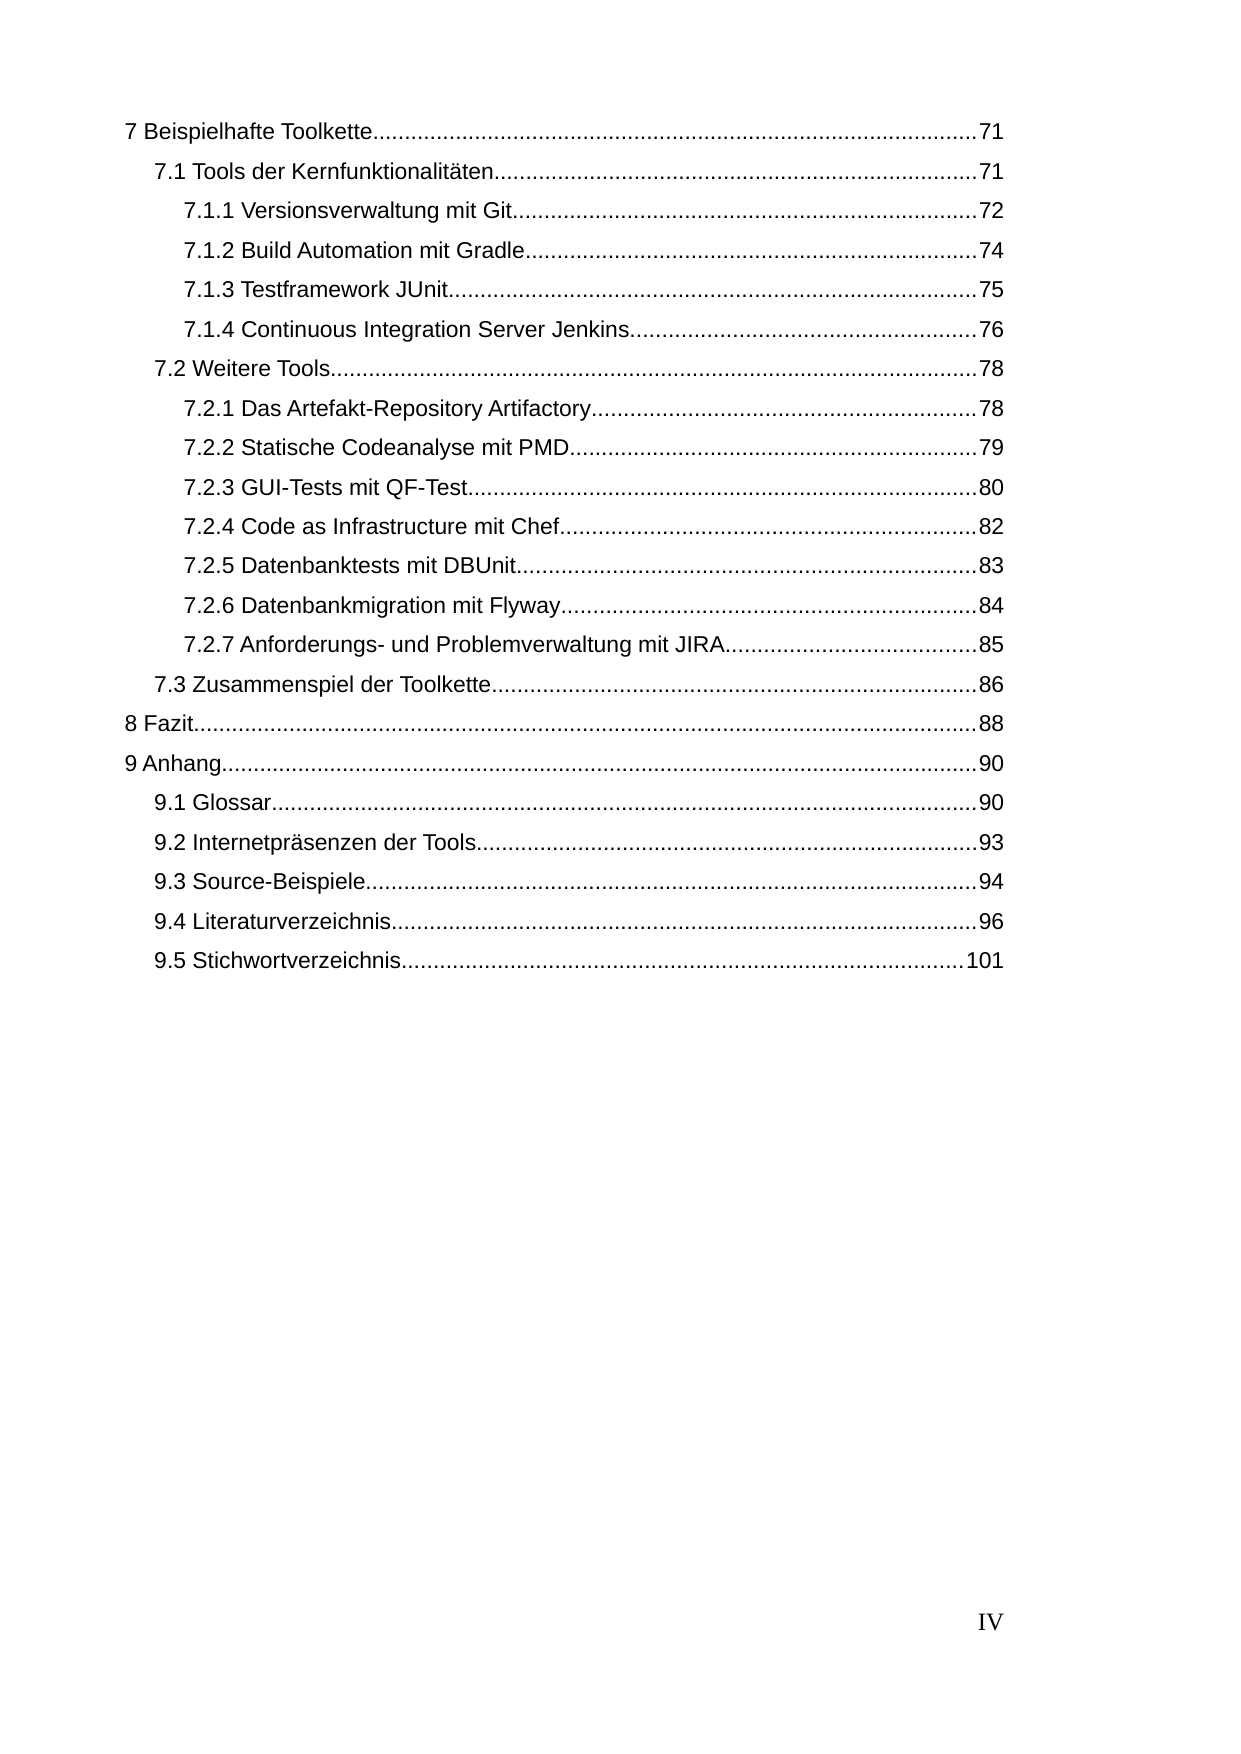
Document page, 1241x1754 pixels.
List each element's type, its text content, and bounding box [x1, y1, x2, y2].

text 7.1.1 Versionsverwaltung mit Git 72 [177, 197, 1004, 223]
text 7.2.6 Datenbankmigration mit Flyway 84 [177, 592, 1004, 618]
text 7 Beispielhafte Toolkette 71 [118, 118, 1004, 144]
text 9 Anhang 90 [118, 750, 1004, 776]
text 9.2 Internetpräsenzen der Tools 93 [148, 829, 1004, 855]
text 7.2.3 GUI-Tests mit QF-Test 80 [177, 473, 1004, 500]
text 7.1.2 Build Automation mit Gradle 74 [177, 237, 1004, 263]
text 7.2 Weitere Tools 78 [148, 355, 1004, 381]
text 7.3 Zusammenspiel der Toolkette 86 [148, 671, 1004, 697]
text 7.2.7 Anforderungs- und Problemverwaltung mit JIRA 85 [177, 631, 1004, 658]
text 7.2.4 Code as Infrastructure mit Chef 82 [177, 513, 1004, 539]
text 8 Fazit 88 [118, 710, 1004, 737]
text 9.5 Stichwortverzeichnis 101 [148, 947, 1004, 973]
text 7.2.1 Das Artefakt-Repository Artifactory 78 [177, 394, 1004, 421]
text 7.1.3 Testframework JUnit 75 [177, 276, 1004, 302]
text 7.2.2 Statische Codeanalyse mit PMD 79 [177, 434, 1004, 460]
text 7.2.5 Datenbanktests mit DBUnit 83 [177, 552, 1004, 579]
text 7.1.4 Continuous Integration Server Jenkins 76 [177, 316, 1004, 342]
text 7.1 Tools der Kernfunktionalitäten 71 [148, 158, 1004, 184]
text 9.1 Glossar 90 [148, 789, 1004, 816]
text 9.3 Source-Beispiele 94 [148, 868, 1004, 894]
text 9.4 Literaturverzeichnis 96 [148, 908, 1004, 934]
